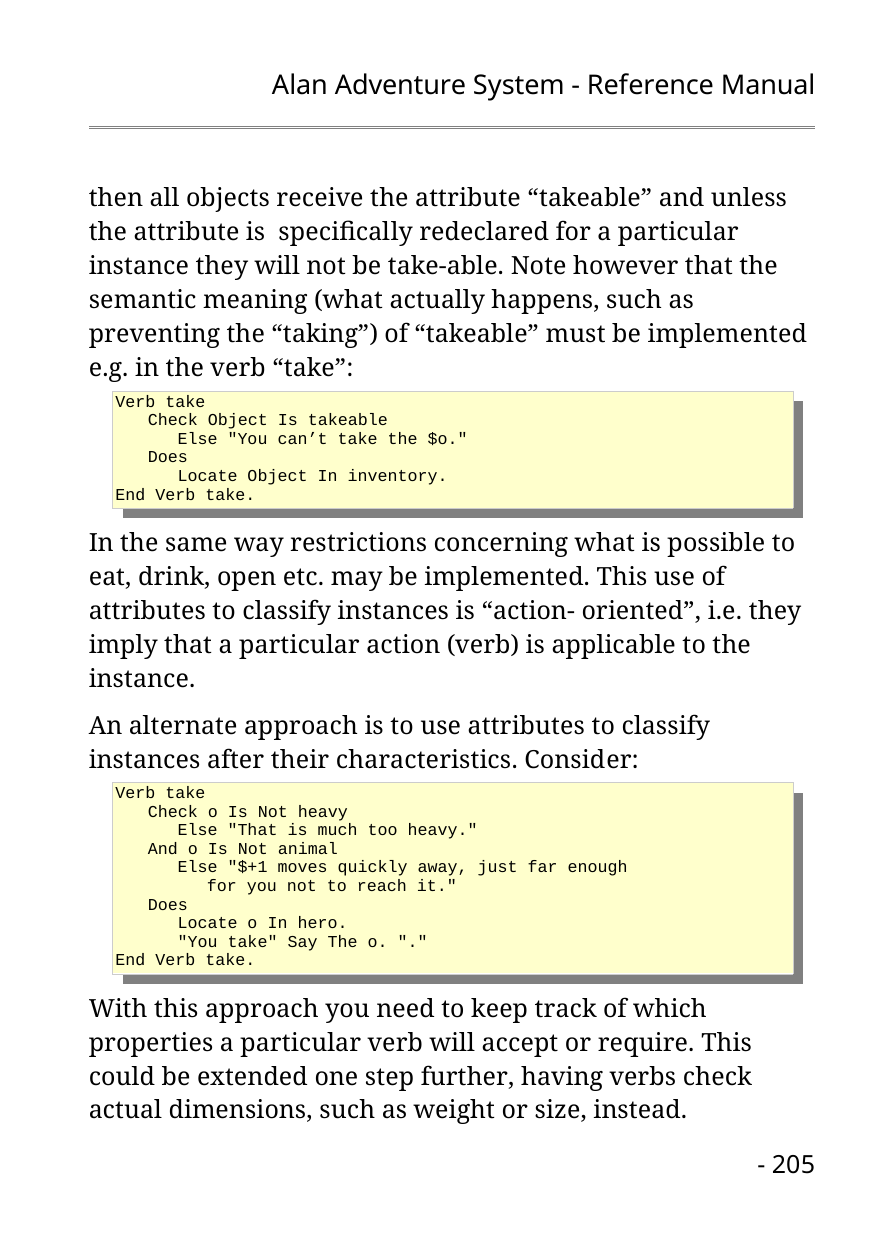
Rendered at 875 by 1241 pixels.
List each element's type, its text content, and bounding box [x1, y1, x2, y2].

text Verb take Check o Is Not heavy Else "That is much too heavy." And o Is Not animal Else "$+1 moves quickly away, just far enough for you not to reach it." Does Locate o In hero. "You take" Say The o. "." End Verb take. [113, 783, 793, 973]
text Verb take Check Object Is takeable Else "You can’t take the $o." Does Locate Object In inventory. End Verb take. [113, 392, 793, 508]
text With this approach you need to keep track of which properties a particular verb will accept or require. This could be extended one step further, having verbs check actual dimensions, such as weight or size, instead. [88, 991, 815, 1126]
text An alternate approach is to use attributes to classify instances after their characteristics. Consid­er: [88, 708, 815, 776]
text then all objects receive the attribute “takeable” and unless the attribute is specifical­ly redeclared for a particular instance they will not be take-able. Note however that the se­mantic meaning (what actually happens, such as preventing the “taking”) of “takeable” must be implemented e.g. in the verb “take”: [88, 180, 815, 384]
text In the same way restrictions concerning what is possible to eat, drink, open etc. may be implemented. This use of attributes to classify instances is “action- oriented”, i.e. they imply that a particular action (verb) is applicable to the instance. [88, 525, 815, 695]
